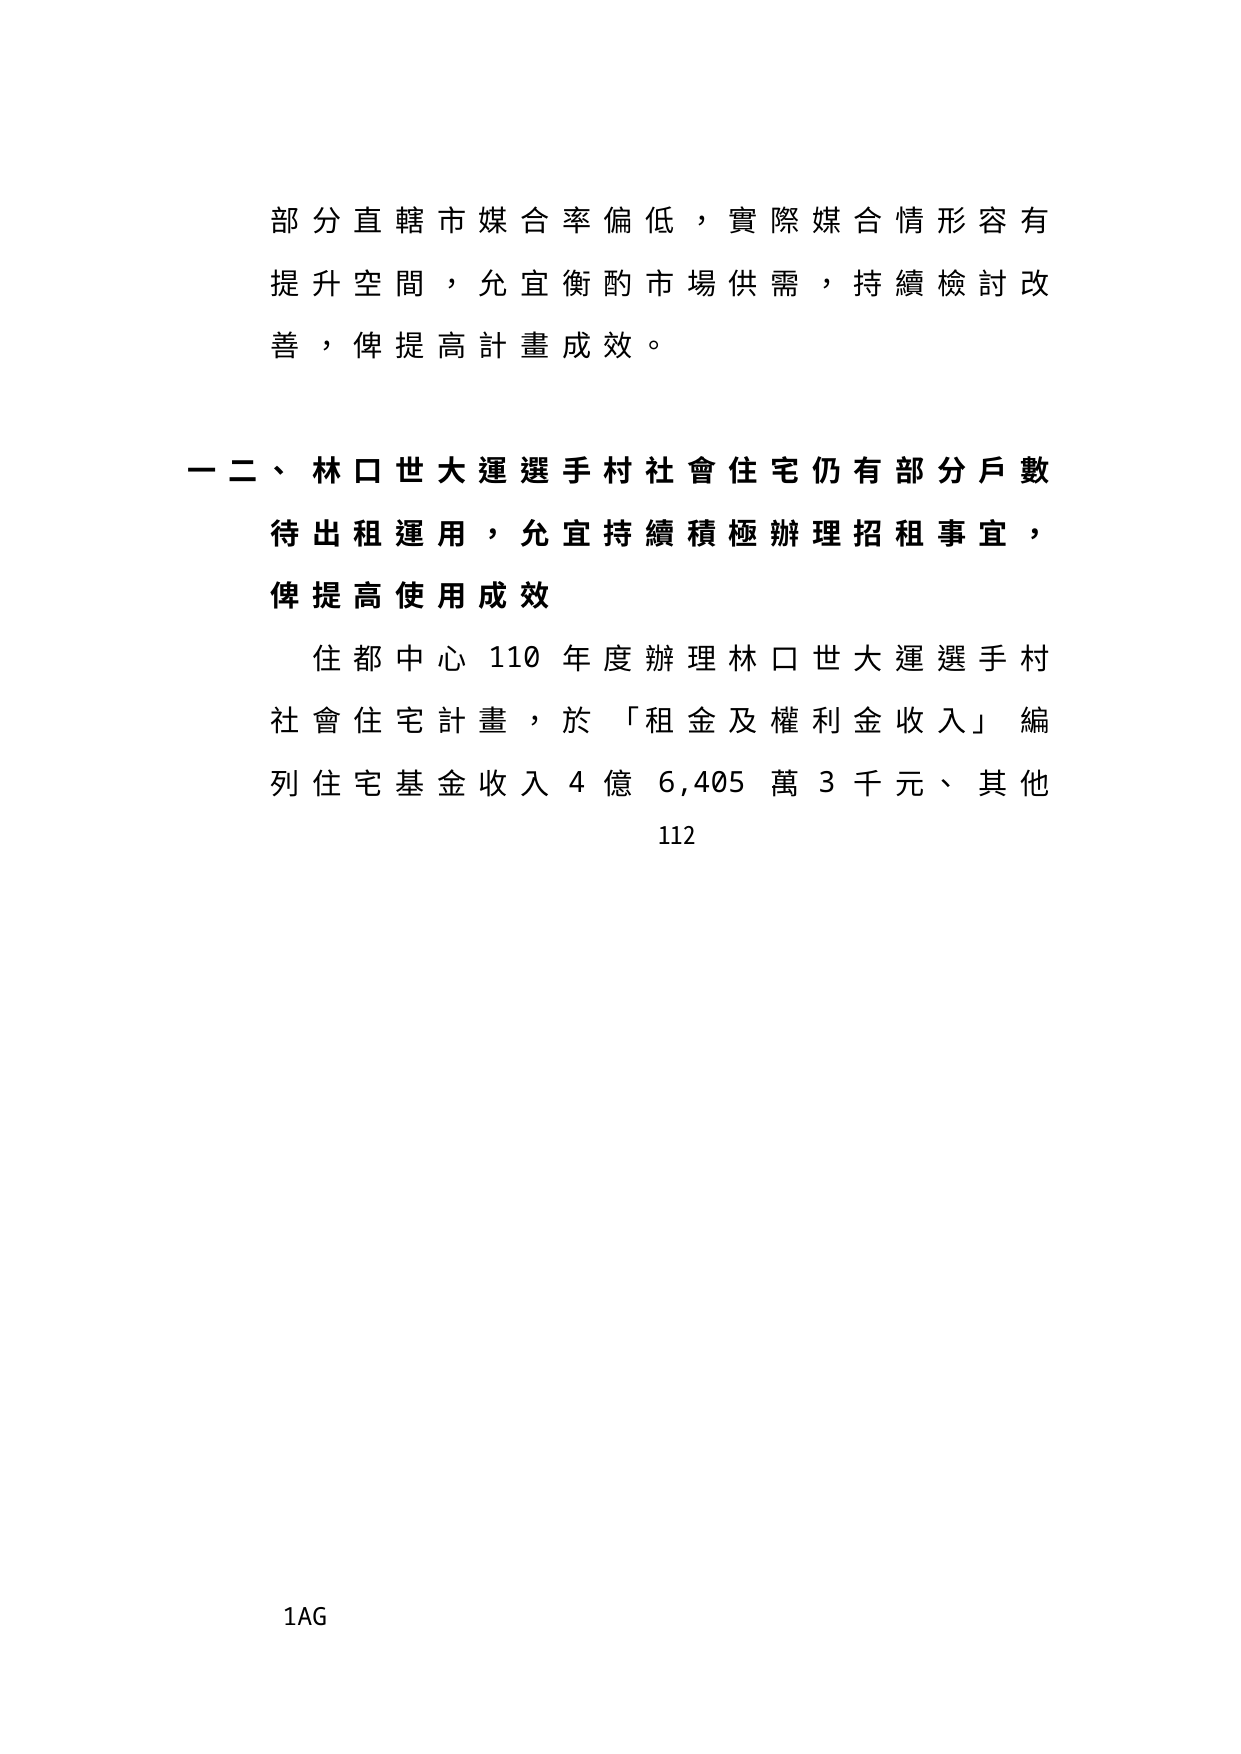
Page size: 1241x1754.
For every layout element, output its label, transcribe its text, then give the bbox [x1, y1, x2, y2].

text 一二、林口世大運選手村社會住宅仍有部分戶數待出租運用，允宜持續積極辦理招租事宜，俾提高使用成效 [181, 427, 1056, 615]
text 住都中心110年度辦理林口世大運選手村社會住宅計畫，於「租金及權利金收入」編列住宅基金收入4億6,405萬3千元、其他 [240, 615, 1056, 802]
text 部分直轄市媒合率偏低，實際媒合情形容有提升空間，允宜衡酌市場供需，持續檢討改善，俾提高計畫成效。 [240, 177, 1056, 365]
